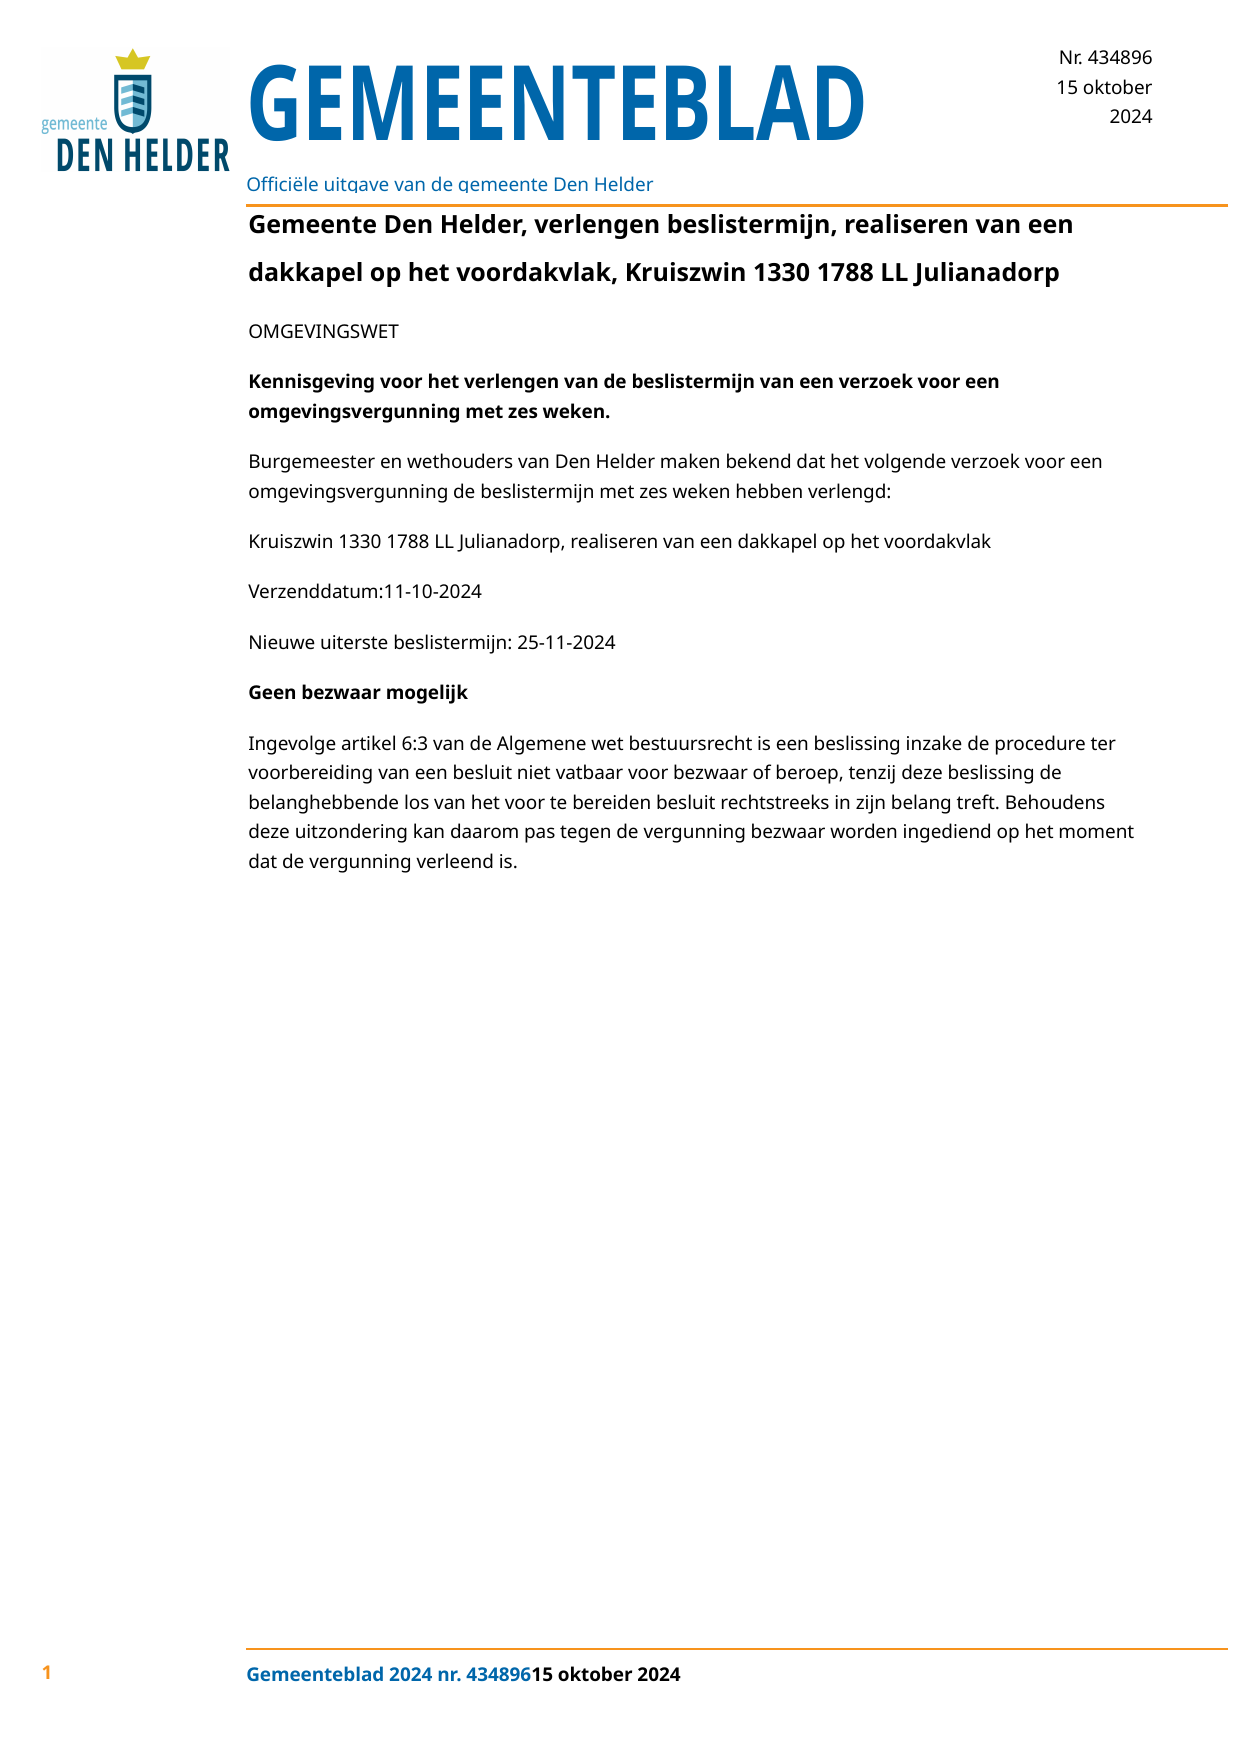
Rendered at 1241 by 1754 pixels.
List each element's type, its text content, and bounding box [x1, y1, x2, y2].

picture [100, 154, 106, 172]
text Kruiszwin 1330 1788 LL Julianadorp, realiseren van een dakkapel op het voordakvlak [248, 528, 1152, 554]
picture [182, 144, 187, 165]
text Nieuwe uiterste beslistermijn: 25-11-2024 [248, 629, 1152, 655]
text Geen bezwaar mogelijk [248, 679, 1152, 705]
text Burgemeester en wethouders van Den Helder maken bekend dat het volgende verzoek voor een omgevingsvergunning de beslistermijn met zes weken hebben verlengd: [248, 448, 1152, 504]
text Gemeente Den Helder, verlengen beslistermijn, realiseren van een dakkapel op het voordakvlak, Kruiszwin 1330 1788 LL Julianadorp [248, 207, 1152, 288]
picture [220, 160, 224, 172]
text Kennisgeving voor het verlengen van de beslistermijn van een verzoek voor een omgevingsvergunning met zes weken. [248, 368, 1152, 424]
picture [63, 144, 68, 165]
text Verzenddatum:11-10-2024 [248, 579, 1152, 604]
text OMGEVINGSWET [248, 318, 1152, 344]
text Ingevolge artikel 6:3 van de Algemene wet bestuursrecht is een beslissing inzake de procedure ter voorbereiding van een besluit niet vatbaar voor bezwaar of beroep, tenzij deze beslissing de belanghebbende los van het voor te bereiden besluit rechtstreeks in zijn belang treft. Behoudens deze uitzondering kan daarom pas tegen de vergunning bezwaar worden ingediend op het moment dat de vergunning verleend is. [248, 730, 1152, 874]
picture [41, 47, 231, 172]
picture [130, 157, 135, 172]
